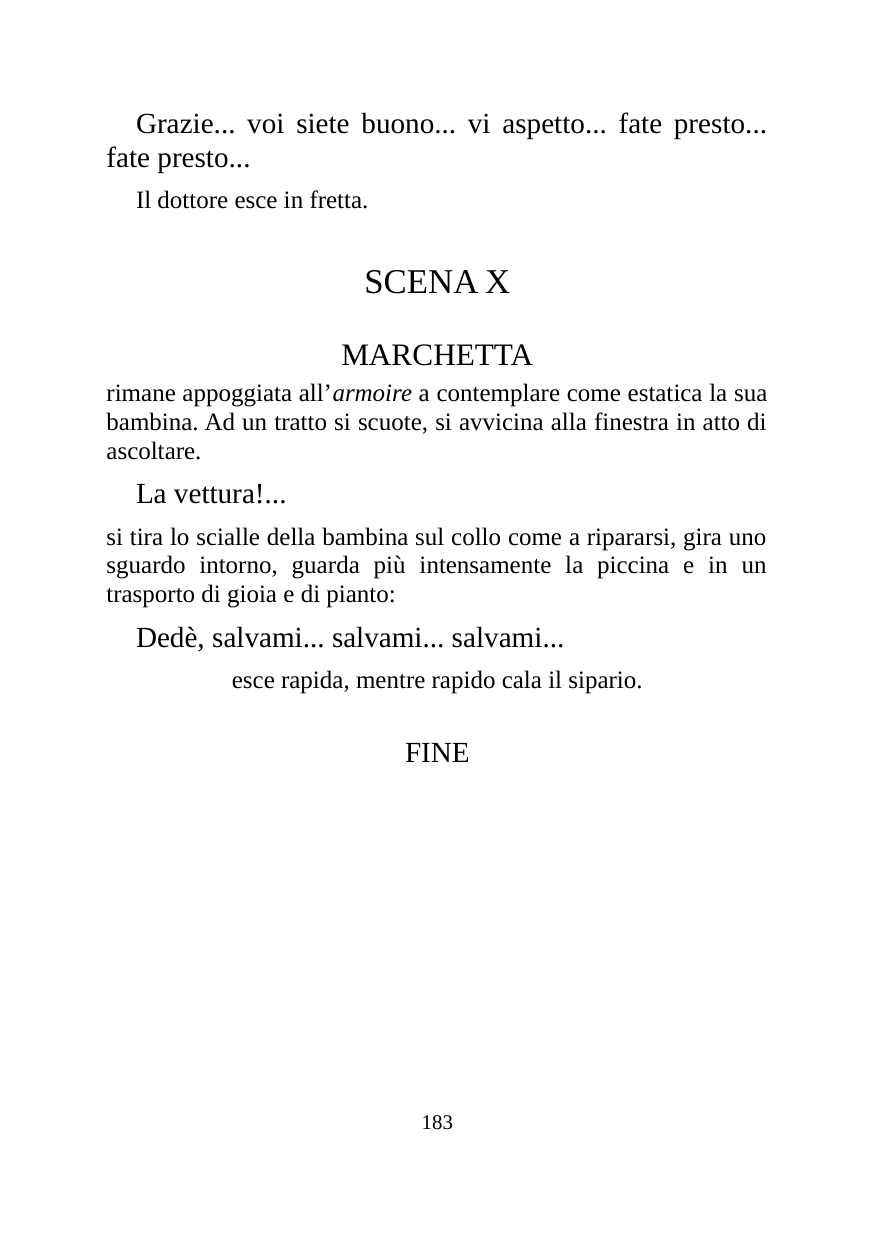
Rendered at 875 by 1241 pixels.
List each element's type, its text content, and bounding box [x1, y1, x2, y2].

text rimane appoggiata all’armoire a contemplare come estatica la sua bambina. Ad un tratto si scuote, si avvicina alla finestra in atto di ascoltare. [106, 378, 768, 464]
text La vettura!... [106, 476, 768, 510]
text Dedè, salvami... salvami... salvami... [106, 620, 768, 653]
text si tira lo scialle della bambina sul collo come a ripararsi, gira uno sguardo intorno, guarda più intensamente la piccina e in un trasporto di gioia e di pianto: [106, 522, 768, 608]
subtitle SCENA X [106, 261, 768, 301]
text Grazie... voi siete buono... vi aspetto... fate presto... fate presto... [106, 106, 768, 173]
text MARCHETTA [106, 336, 768, 372]
text esce rapida, mentre rapido cala il sipario. [106, 665, 768, 694]
text Il dottore esce in fretta. [106, 185, 768, 214]
text FINE [106, 735, 768, 768]
